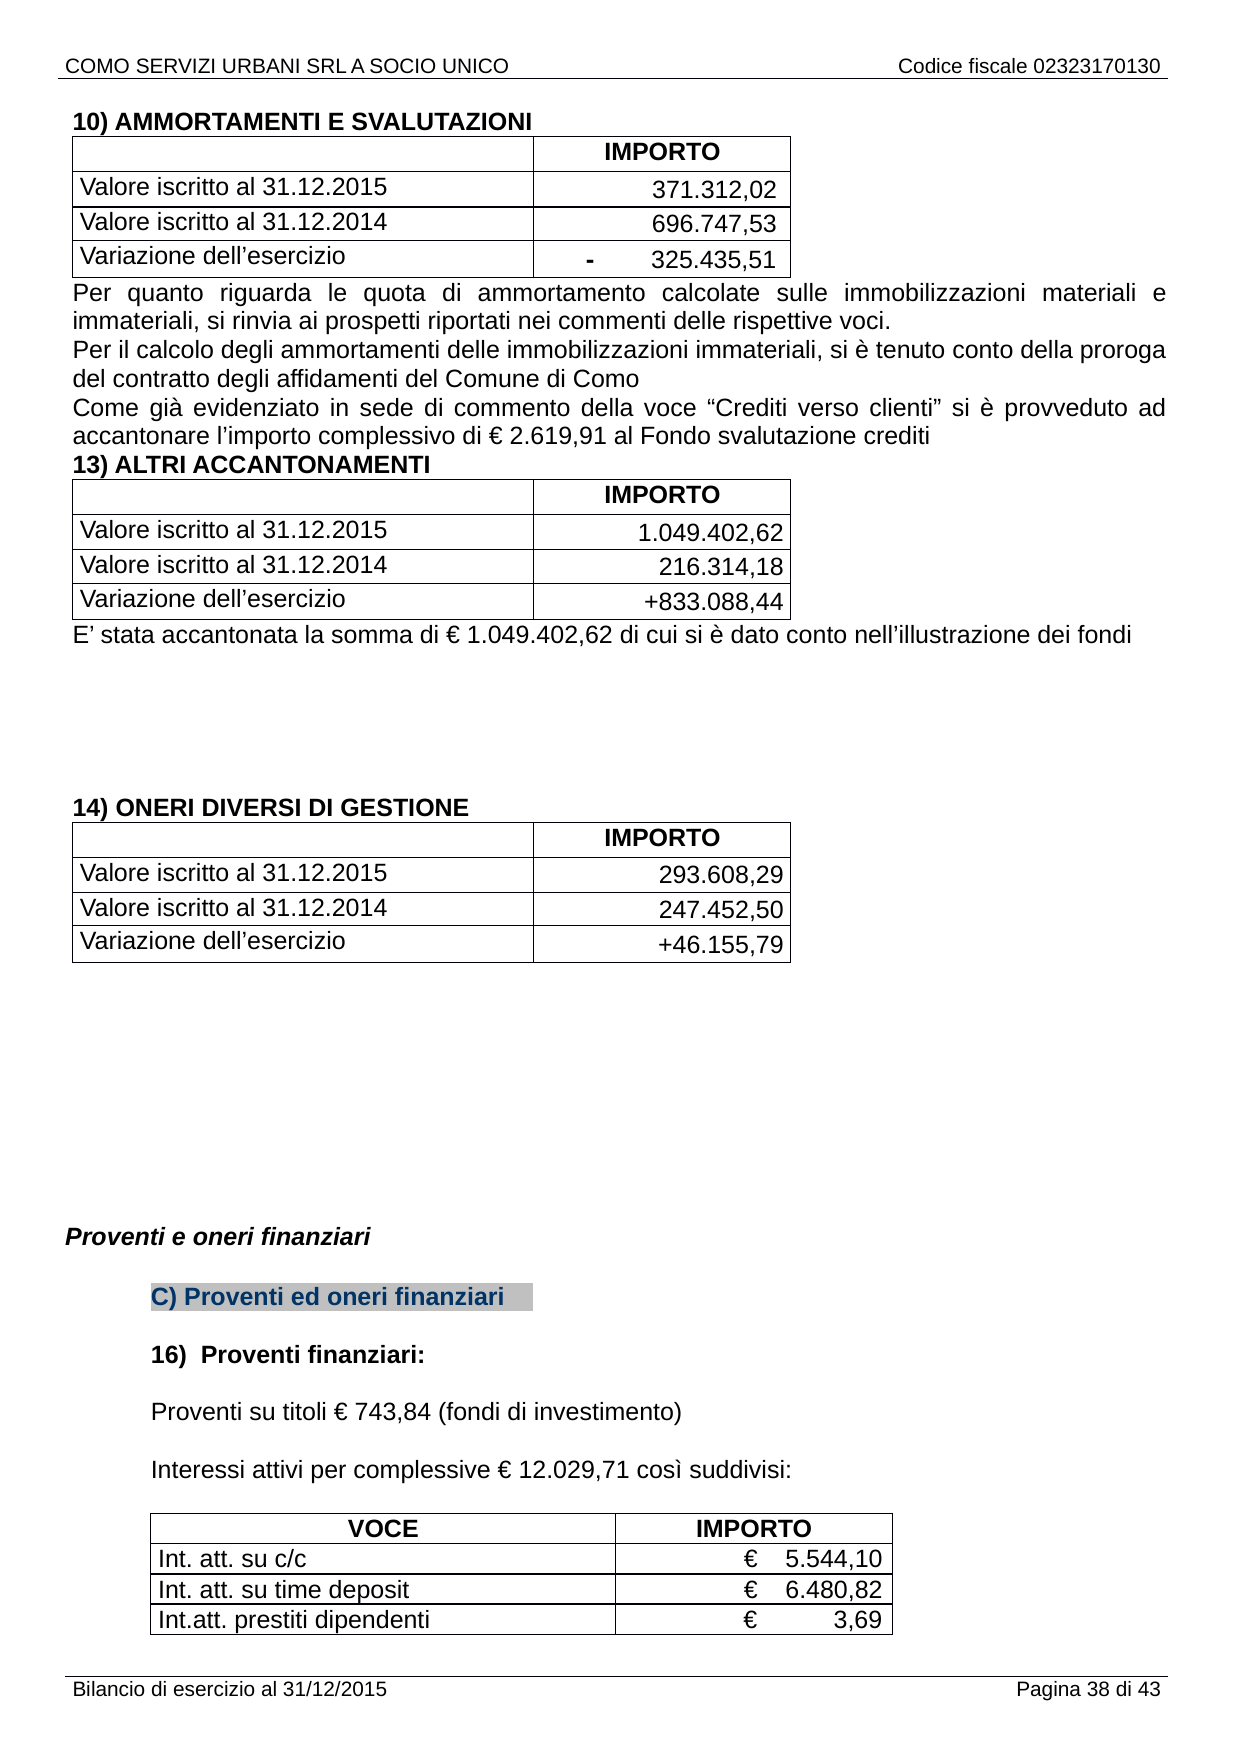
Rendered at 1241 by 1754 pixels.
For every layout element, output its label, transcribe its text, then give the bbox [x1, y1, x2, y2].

table_cell Valore iscritto al 31.12.2014 [73, 893, 533, 925]
table_header [73, 823, 533, 857]
table_header IMPORTO [534, 823, 790, 857]
table_header IMPORTO [534, 137, 790, 171]
table_header IMPORTO [534, 480, 790, 514]
table_cell Int.att. prestiti dipendenti [151, 1605, 615, 1634]
table_header [73, 137, 533, 171]
table_cell € 3,69 [616, 1605, 892, 1634]
text Proventi e oneri finanziari [65, 1222, 1175, 1251]
table_cell Variazione dell’esercizio [73, 241, 533, 277]
table_cell Valore iscritto al 31.12.2015 [73, 858, 533, 892]
table_cell 325.435,51 [534, 241, 790, 277]
table_cell 696.747,53 [534, 208, 790, 240]
table_header 10) AMMORTAMENTI E SVALUTAZIONI Per quanto riguarda le quota di ammortamento calcolate sulle immobilizzazioni materiali e immateriali, si rinvia ai prospetti riportati nei commenti delle rispettive voci. Per il calcolo degli ammortamenti delle immobilizzazioni immateriali, si è tenuto conto della proroga del contratto degli affidamenti del Comune di Como Come già evidenziato in sede di commento della voce “Crediti verso clienti” si è provveduto ad accantonare l’importo complessivo di € 2.619,91 al Fondo svalutazione crediti 13) ALTRI ACCANTONAMENTI E’ stata accantonata la somma di € 1.049.402,62 di cui si è dato conto nell’illustrazione dei fondi 14) ONERI DIVERSI DI GESTIONE [65, 108, 1175, 1021]
table_cell 247.452,50 [534, 893, 790, 925]
table_cell Int. att. su c/c [151, 1544, 615, 1573]
table_cell Int. att. su time deposit [151, 1575, 615, 1603]
table_cell Variazione dell’esercizio [73, 926, 533, 962]
table_cell Valore iscritto al 31.12.2014 [73, 550, 533, 583]
table_cell Valore iscritto al 31.12.2015 [73, 515, 533, 549]
table_cell Valore iscritto al 31.12.2014 [73, 208, 533, 240]
table_header VOCE [151, 1514, 615, 1543]
table_cell € 5.544,10 [616, 1544, 892, 1573]
table_cell 1.049.402,62 [534, 515, 790, 549]
table_cell € 6.480,82 [616, 1575, 892, 1603]
table_cell +46.155,79 [534, 926, 790, 962]
table_cell +833.088,44 [534, 584, 790, 619]
table_cell 293.608,29 [534, 858, 790, 892]
table_header C) Proventi ed oneri finanziari 16) Proventi finanziari: Proventi su titoli € 743,84 (fondi di investimento) Interessi attivi per complessive € 12.029,71 così suddivisi: [143, 1279, 1097, 1635]
table_cell Variazione dell’esercizio [73, 584, 533, 619]
table_cell 371.312,02 [534, 172, 790, 206]
table_cell 216.314,18 [534, 550, 790, 583]
table_header IMPORTO [616, 1514, 892, 1543]
table_header [73, 480, 533, 514]
table_cell Valore iscritto al 31.12.2015 [73, 172, 533, 206]
